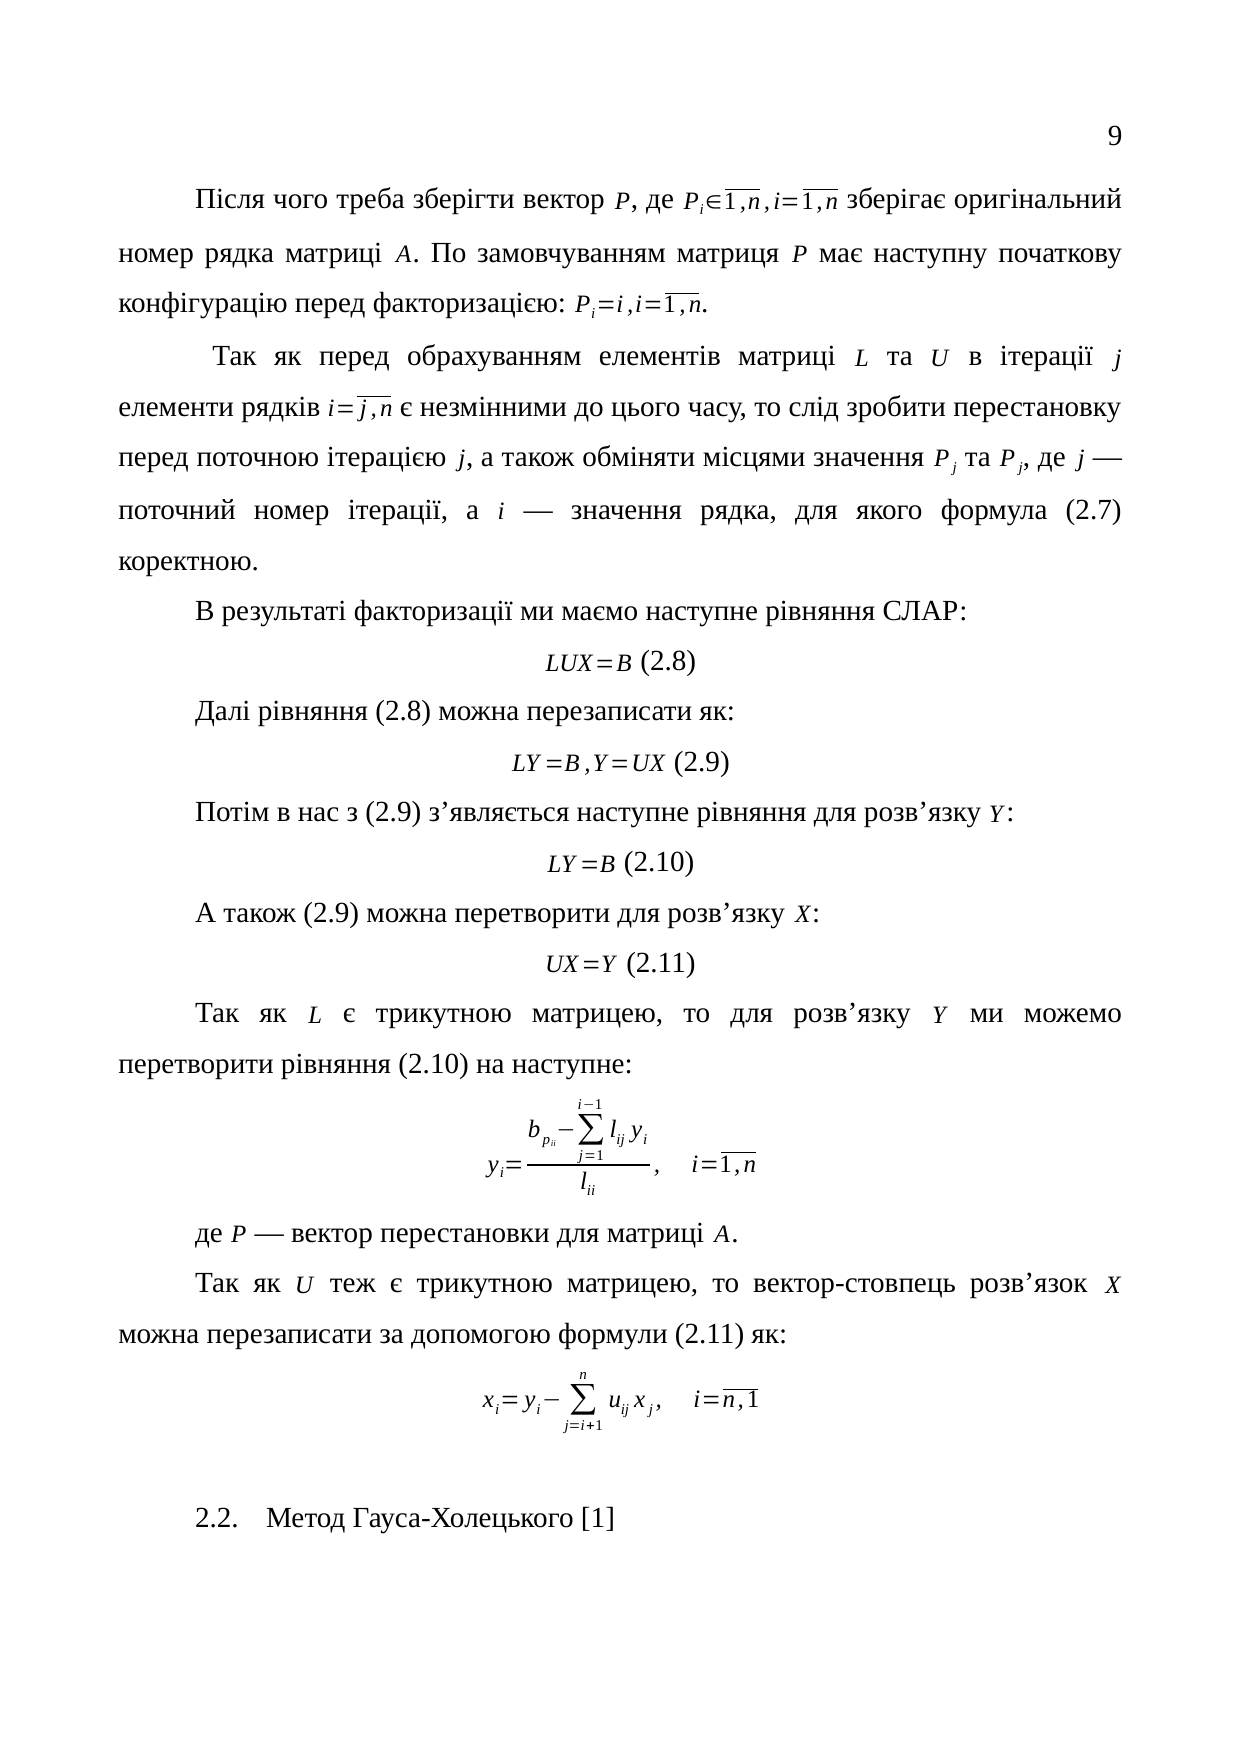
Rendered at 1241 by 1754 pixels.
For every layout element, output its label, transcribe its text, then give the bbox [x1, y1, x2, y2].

text Так як теж є трикутною матрицею, то вектор-стовпець розв’язок можна перезаписати за допомогою формули (2.11) як: [118, 1266, 1122, 1349]
text (2.9) [118, 744, 1122, 777]
text 2.2. Метод Гауса-Холецького [1] [118, 1501, 1122, 1534]
text (2.8) [118, 643, 1122, 677]
text (2.10) [118, 844, 1122, 878]
text Так як є трикутною матрицею, то для розв’язку ми можемо перетворити рівняння (2.10) на наступне: [118, 995, 1122, 1079]
text де — вектор перестановки для матриці . [118, 1215, 1122, 1249]
text (2.11) [118, 945, 1122, 979]
text Потім в нас з (2.9) з’являється наступне рівняння для розв’язку : [118, 794, 1122, 828]
text Так як перед обрахуванням елементів матриці та в ітерації елементи рядків є незмінними до цього часу, то слід зробити перестановку перед поточною ітерацією , а також обміняти місцями значення та , де — поточний номер ітерації, а — значення рядка, для якого формула (2.7) коректною. [118, 338, 1122, 576]
text В результаті факторизації ми маємо наступне рівняння СЛАР: [118, 593, 1122, 626]
text Після чого треба зберігти вектор , де зберігає оригінальний номер рядка матриці . По замовчуванням матриця має наступну початкову конфігурацію перед факторизацією: . [118, 182, 1122, 322]
text А також (2.9) можна перетворити для розв’язку : [118, 895, 1122, 928]
text Далі рівняння (2.8) можна перезаписати як: [118, 693, 1122, 727]
